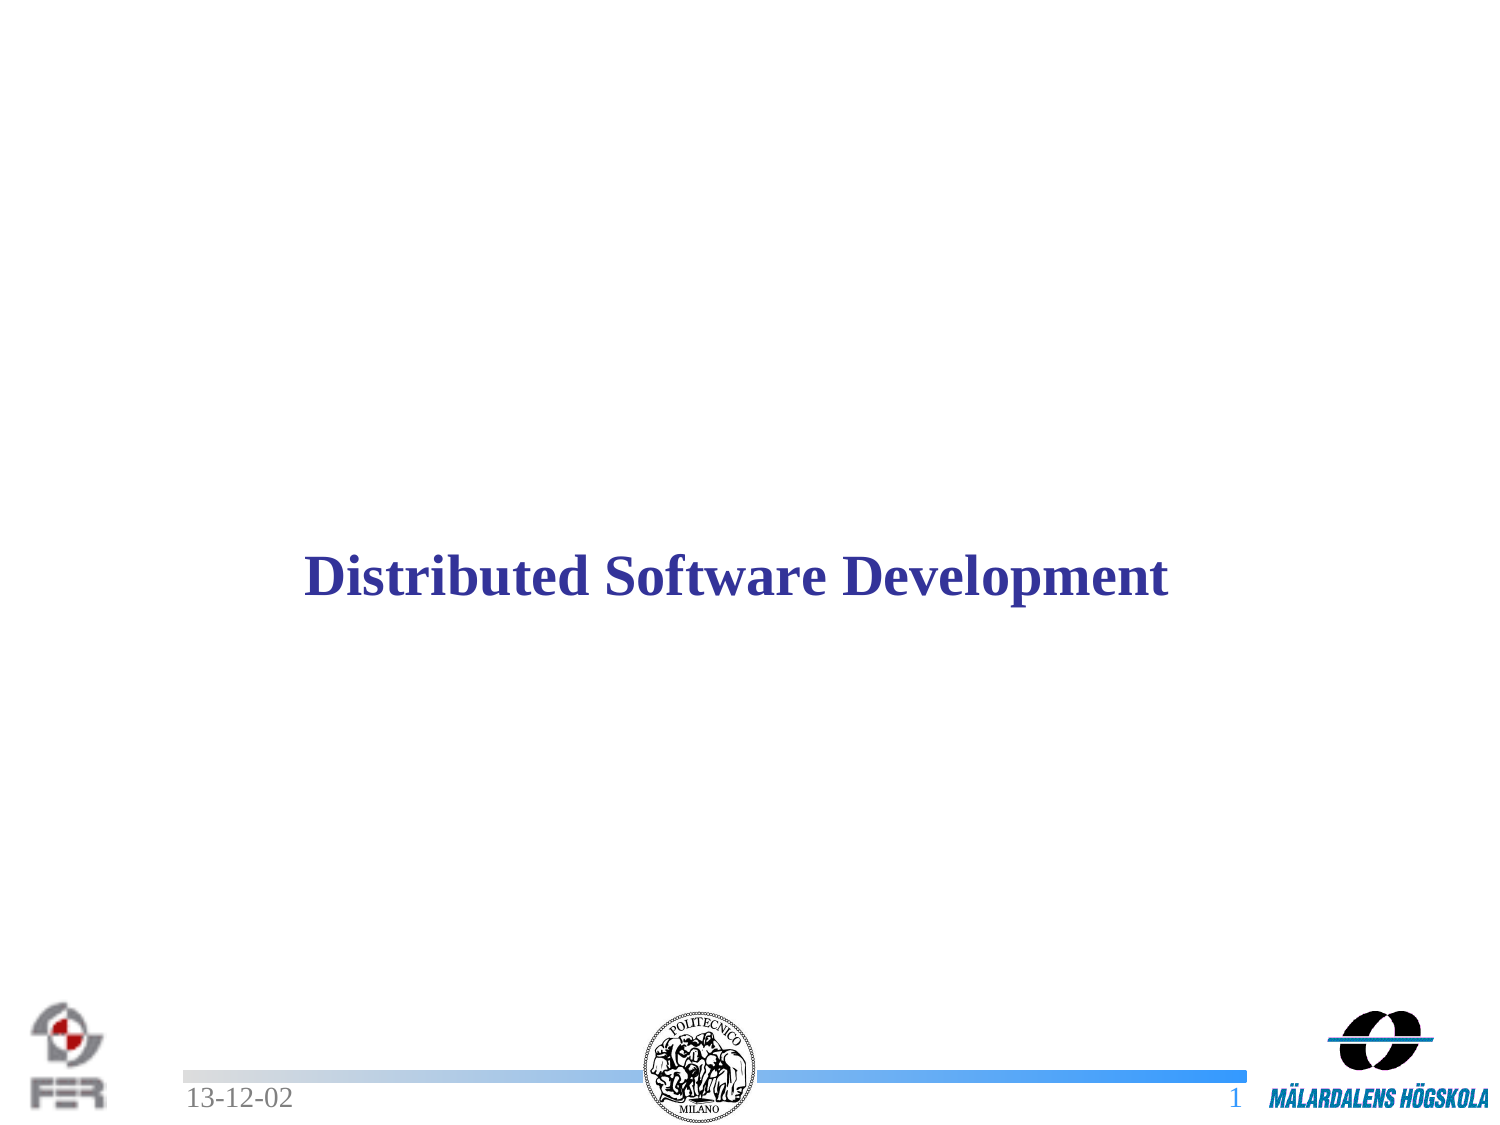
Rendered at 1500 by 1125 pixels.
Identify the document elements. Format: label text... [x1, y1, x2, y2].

text_box Distributed Software Development [76, 408, 1412, 799]
picture [1368, 1093, 1374, 1104]
text_box 13-12-02 [171, 1070, 396, 1114]
picture [29, 987, 107, 1125]
picture [1269, 1011, 1488, 1108]
text_box [1186, 1070, 1258, 1114]
picture [643, 1011, 757, 1123]
picture [1435, 1096, 1441, 1104]
picture [1454, 1091, 1459, 1108]
